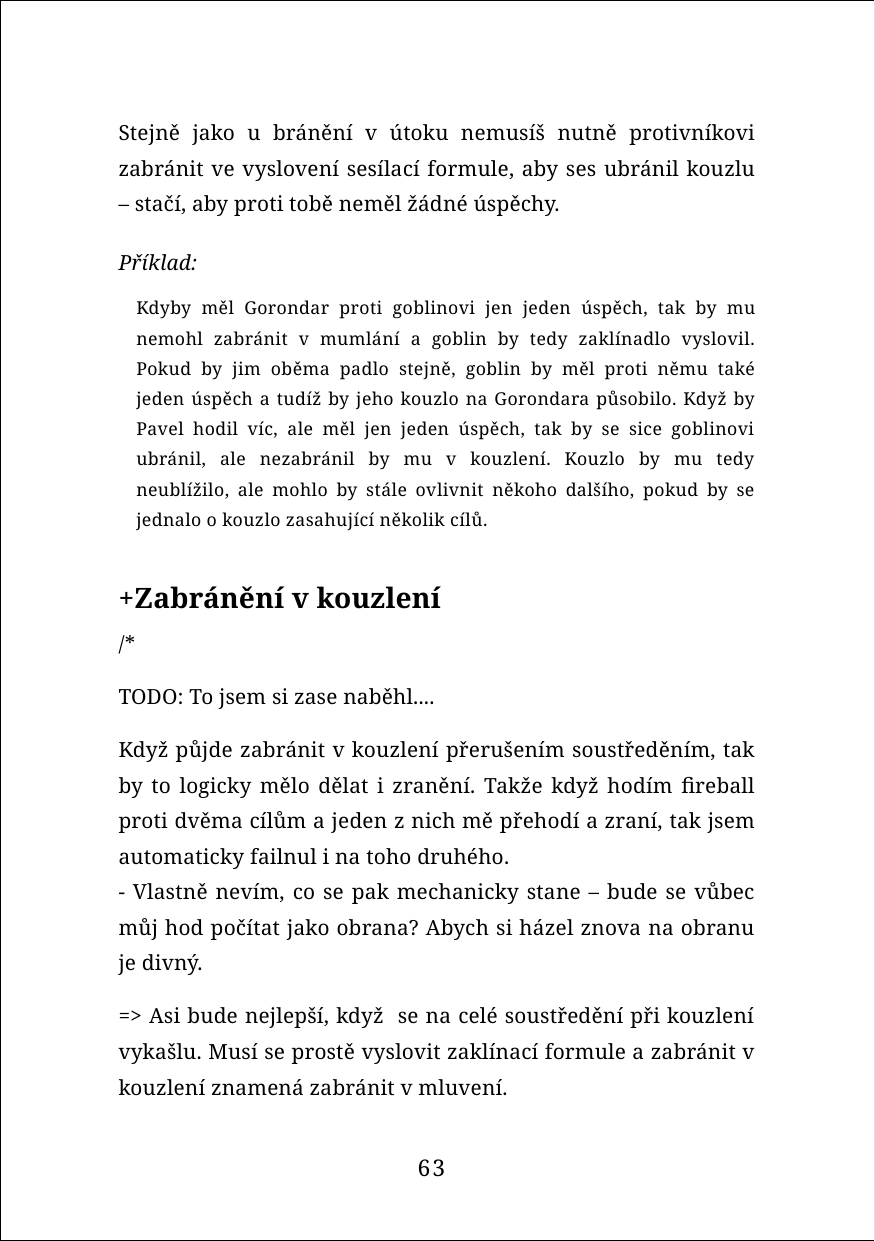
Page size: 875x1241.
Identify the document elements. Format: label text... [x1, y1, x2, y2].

text Kdyby měl Gorondar proti goblinovi jen jeden úspěch, tak by mu nemohl zabránit v mumlání a goblin by tedy zaklínadlo vyslovil. Pokud by jim oběma padlo stejně, goblin by měl proti němu také jeden úspěch a tudíž by jeho kouzlo na Gorondara působilo. Když by Pavel hodil víc, ale měl jen jeden úspěch, tak by se sice goblinovi ubránil, ale nezabránil by mu v kouzlení. Kouzlo by mu tedy neublížilo, ale mohlo by stále ovlivnit někoho dalšího, pokud by se jednalo o kouzlo zasahující několik cílů. [136, 296, 756, 531]
text TODO: To jsem si zase naběhl.... [118, 682, 756, 711]
subtitle +Zabránění v kouzlení [118, 579, 756, 617]
text Když půjde zabránit v kouzlení přerušením soustředěním, tak by to logicky mělo dělat i zranění. Takže když hodím fireball proti dvěma cílům a jeden z nich mě přehodí a zraní, tak jsem automaticky failnul i na toho druhého. - Vlastně nevím, co se pak mechanicky stane – bude se vůbec můj hod počítat jako obrana? Abych si házel znova na obranu je divný. [118, 735, 756, 977]
text => Asi bude nejlepší, když se na celé soustředění při kouzlení vykašlu. Musí se prostě vyslovit zaklínací formule a zabránit v kouzlení znamená zabránit v mluvení. [118, 1002, 756, 1101]
text Příklad: [118, 248, 756, 277]
text /* [118, 629, 756, 657]
text Stejně jako u bránění v útoku nemusíš nutně protivníkovi zabránit ve vyslovení sesílací formule, aby ses ubránil kouzlu – stačí, aby proti tobě neměl žádné úspěchy. [118, 118, 756, 218]
